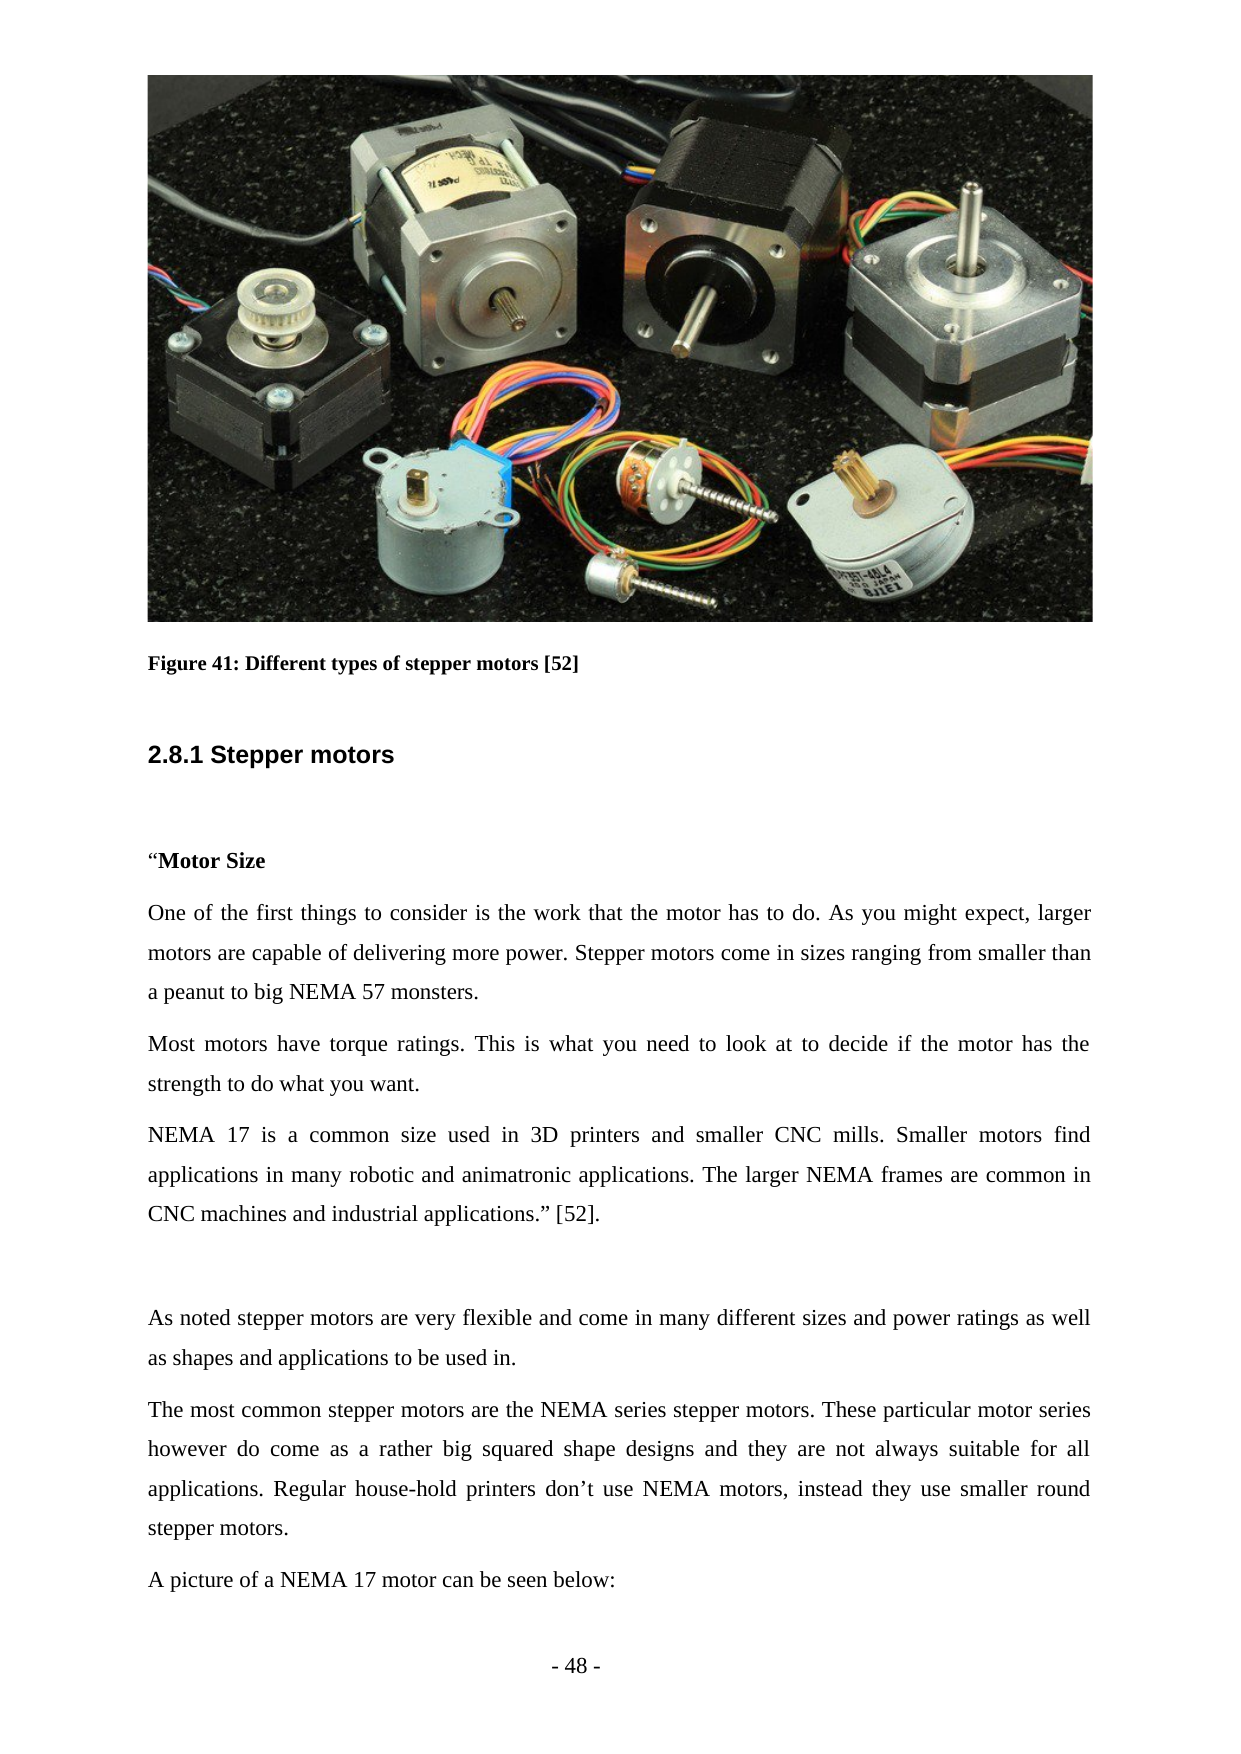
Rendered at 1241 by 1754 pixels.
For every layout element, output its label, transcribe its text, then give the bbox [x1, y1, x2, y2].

text NEMA 17 is a common size used in 3D printers and smaller CNC mills. Smaller motors find applications in many robotic and animatronic applications. The larger NEMA frames are common in CNC machines and industrial applications.” [52]. [148, 1122, 1092, 1227]
text One of the first things to consider is the work that the motor has to do. As you might expect, larger motors are capable of delivering more power. Stepper motors come in sizes ranging from smaller than a peanut to big NEMA 57 monsters. [148, 899, 1092, 1004]
text The most common stepper motors are the NEMA series stepper motors. These particular motor series however do come as a rather big squared shape designs and they are not always suitable for all applications. Regular house-hold printers don’t use NEMA motors, instead they use smaller round stepper motors. [148, 1396, 1092, 1541]
subtitle 2.8.1 Stepper motors [148, 739, 1092, 768]
text A picture of a NEMA 17 motor can be seen below: [148, 1566, 1092, 1593]
text Figure 41: Different types of stepper motors [52] [148, 622, 1092, 674]
text As noted stepper motors are very flexible and come in many different sizes and power ratings as well as shapes and applications to be used in. [148, 1304, 1092, 1370]
text “Motor Size [148, 847, 1092, 873]
text Most motors have torque ratings. This is what you need to look at to decide if the motor has the strength to do what you want. [148, 1030, 1092, 1096]
picture [147, 75, 1093, 622]
